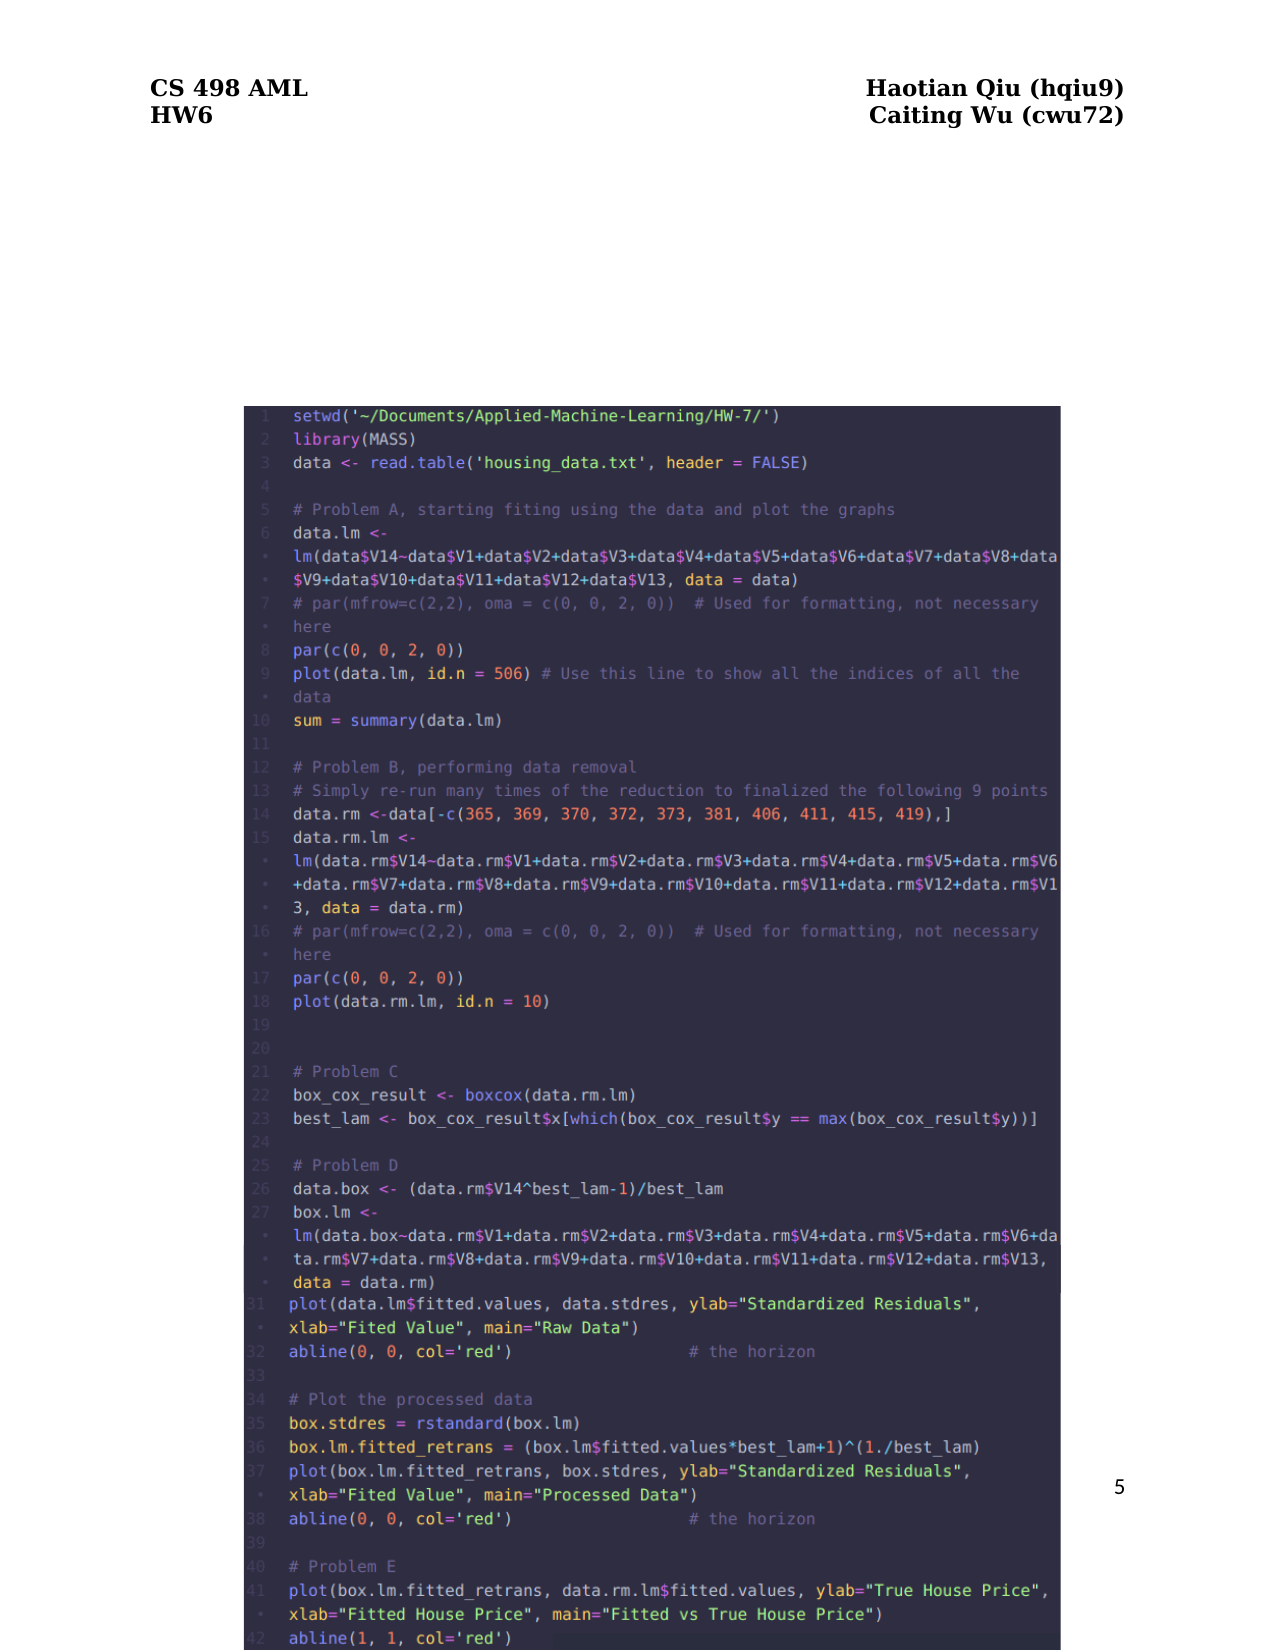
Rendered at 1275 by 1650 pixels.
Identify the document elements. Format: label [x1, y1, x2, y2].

picture [243, 406, 1061, 1650]
